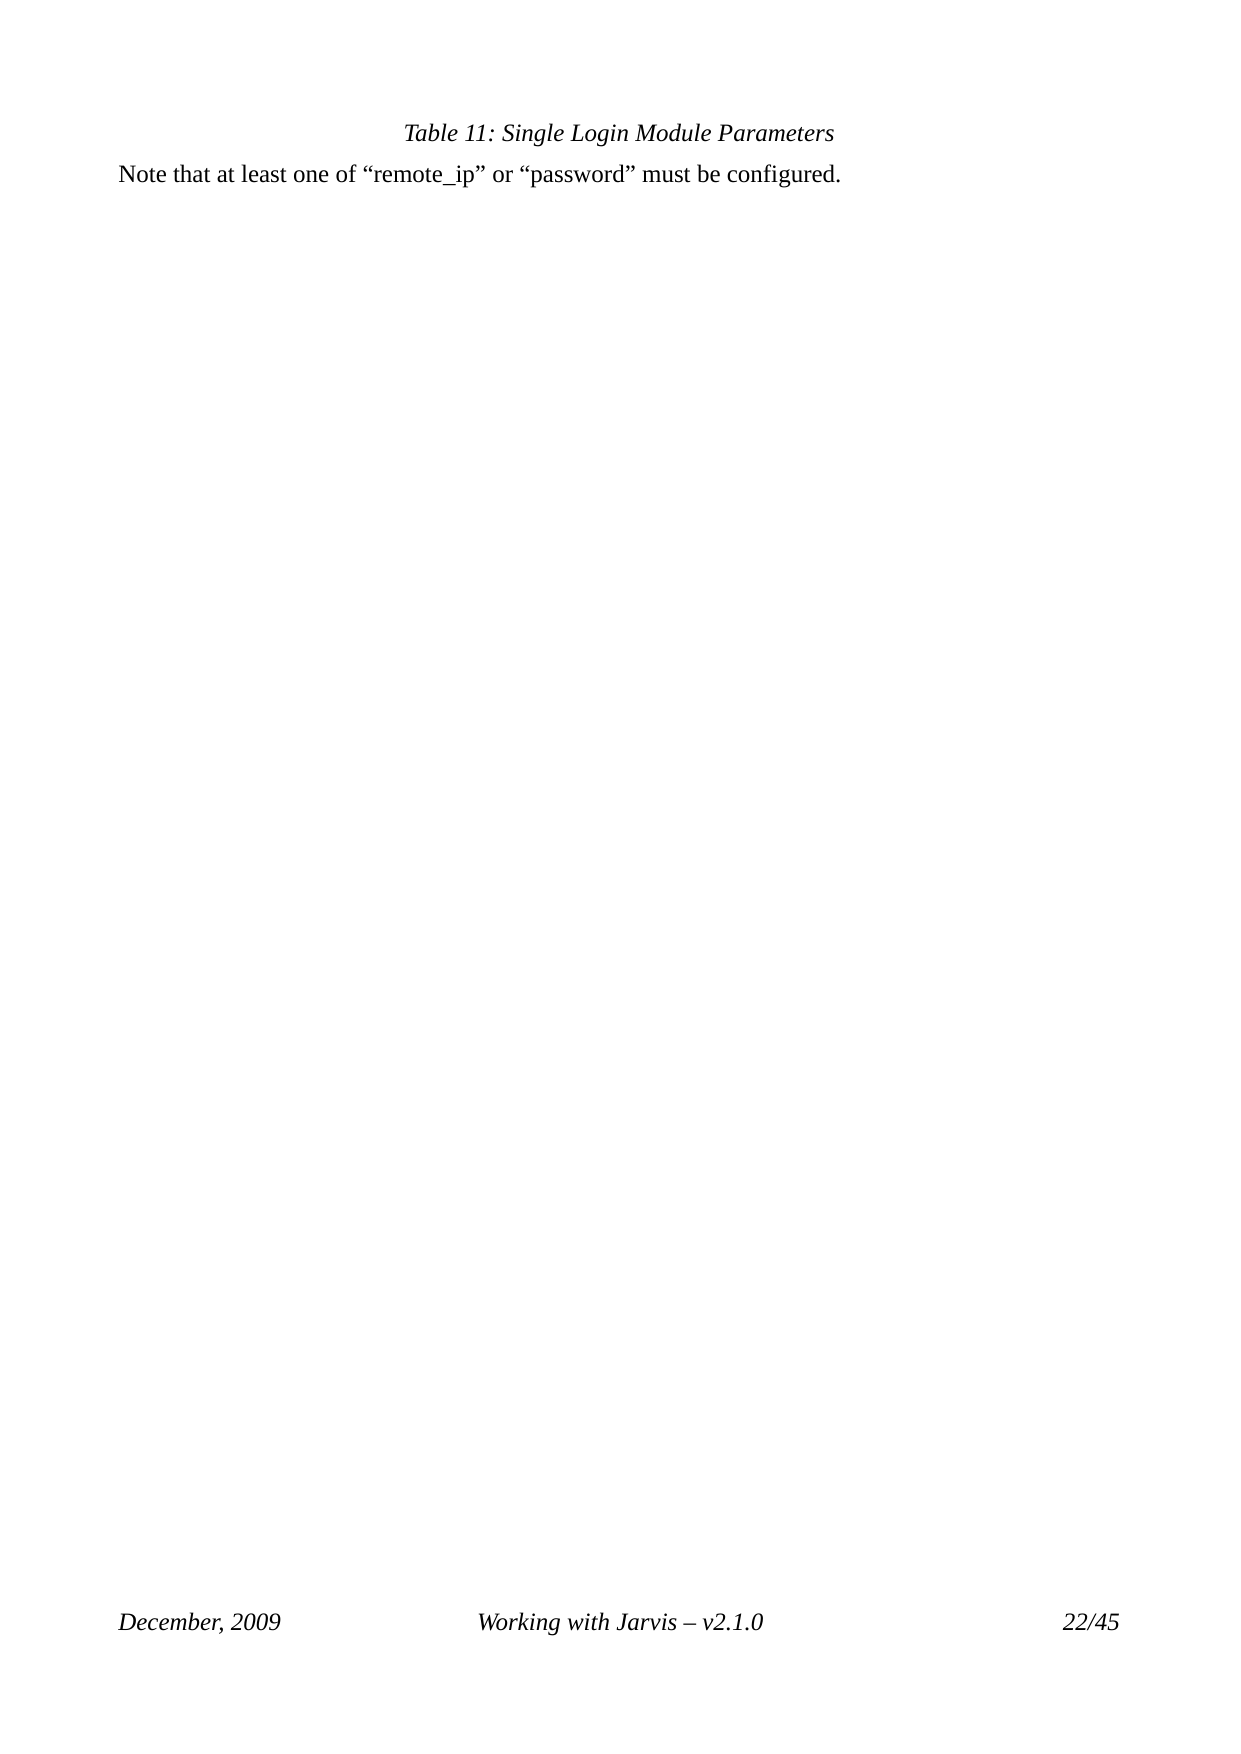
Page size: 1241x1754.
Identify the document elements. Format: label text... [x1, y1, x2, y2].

text Table 11: Single Login Module Parameters [118, 118, 1122, 147]
text Note that at least one of “remote_ip” or “password” must be configured. [118, 159, 1122, 188]
